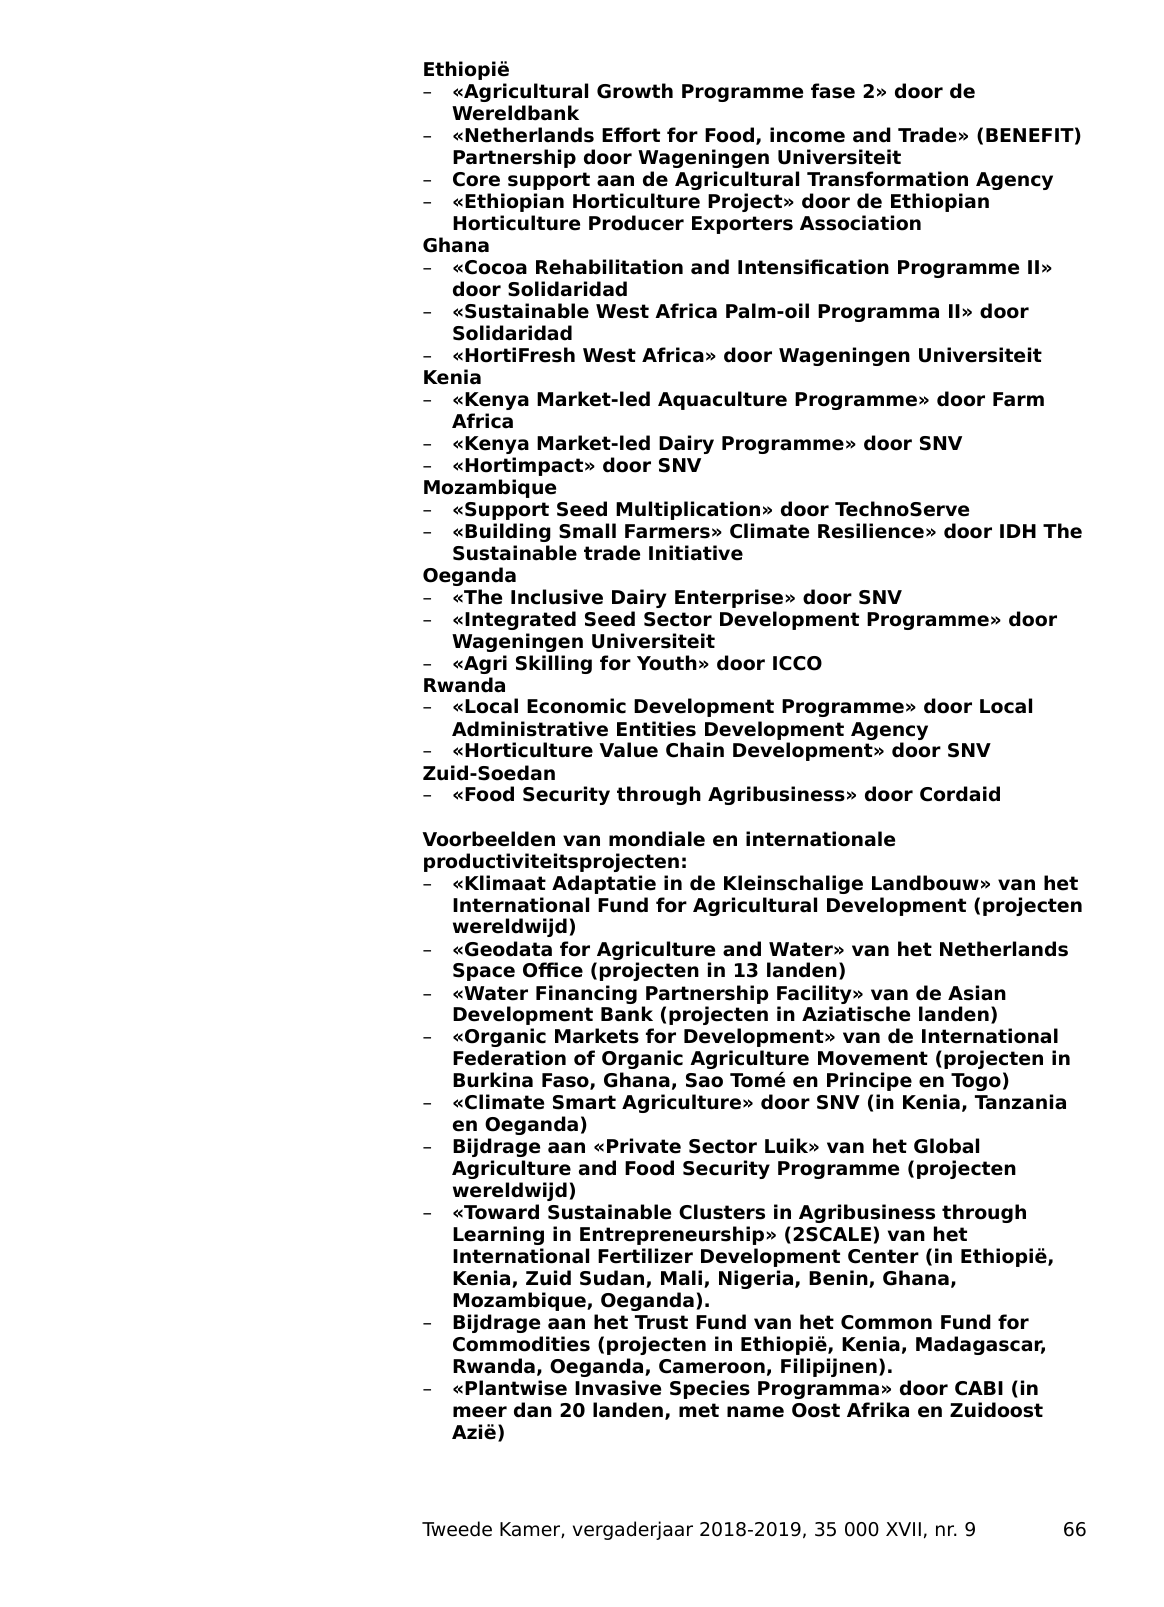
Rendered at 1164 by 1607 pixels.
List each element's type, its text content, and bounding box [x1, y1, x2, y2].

text Zuid-Soedan [422, 762, 1087, 784]
text – «Water Financing Partnership Facility» van de Asian Development Bank (projecten in Aziatische landen) [422, 982, 1087, 1026]
text Ethiopië [422, 59, 1087, 81]
text Voorbeelden van mondiale en internationale productiviteitsprojecten: [422, 828, 1087, 872]
text – «Food Security through Agribusiness» door Cordaid [422, 784, 1087, 806]
text – «Horticulture Value Chain Development» door SNV [422, 740, 1087, 762]
text – «Kenya Market-led Aquaculture Programme» door Farm Africa [422, 389, 1087, 433]
text – «Climate Smart Agriculture» door SNV (in Kenia, Tanzania en Oeganda) [422, 1092, 1087, 1136]
text – «HortiFresh West Africa» door Wageningen Universiteit [422, 345, 1087, 367]
text – «Toward Sustainable Clusters in Agribusiness through Learning in Entrepreneurship» (2SCALE) van het International Fertilizer Development Center (in Ethiopië, Kenia, Zuid Sudan, Mali, Nigeria, Benin, Ghana, Mozambique, Oeganda). [422, 1202, 1087, 1312]
text Rwanda [422, 674, 1087, 696]
text – «Support Seed Multiplication» door TechnoServe [422, 499, 1087, 521]
text Oeganda [422, 564, 1087, 587]
text Kenia [422, 367, 1087, 389]
text – «Ethiopian Horticulture Project» door de Ethiopian Horticulture Producer Exporters Association [422, 191, 1087, 235]
text – Bijdrage aan «Private Sector Luik» van het Global Agriculture and Food Security Programme (projecten wereldwijd) [422, 1136, 1087, 1202]
text – «The Inclusive Dairy Enterprise» door SNV [422, 587, 1087, 608]
text – «Geodata for Agriculture and Water» van het Netherlands Space Office (projecten in 13 landen) [422, 938, 1087, 982]
text – Bijdrage aan het Trust Fund van het Common Fund for Commodities (projecten in Ethiopië, Kenia, Madagascar, Rwanda, Oeganda, Cameroon, Filipijnen). [422, 1312, 1087, 1378]
text – «Building Small Farmers» Climate Resilience» door IDH The Sustainable trade Initiative [422, 521, 1087, 564]
text – «Hortimpact» door SNV [422, 455, 1087, 477]
text – «Klimaat Adaptatie in de Kleinschalige Landbouw» van het International Fund for Agricultural Development (projecten wereldwijd) [422, 872, 1087, 938]
text Ghana [422, 235, 1087, 257]
text – «Integrated Seed Sector Development Programme» door Wageningen Universiteit [422, 608, 1087, 652]
text – «Kenya Market-led Dairy Programme» door SNV [422, 433, 1087, 455]
text – «Cocoa Rehabilitation and Intensification Programme II» door Solidaridad [422, 257, 1087, 301]
text – «Local Economic Development Programme» door Local Administrative Entities Development Agency [422, 696, 1087, 740]
text Mozambique [422, 477, 1087, 499]
text – «Agri Skilling for Youth» door ICCO [422, 652, 1087, 674]
text – «Organic Markets for Development» van de International Federation of Organic Agriculture Movement (projecten in Burkina Faso, Ghana, Sao Tomé en Principe en Togo) [422, 1026, 1087, 1092]
text – «Netherlands Effort for Food, income and Trade» (BENEFIT) Partnership door Wageningen Universiteit [422, 125, 1087, 169]
text – «Plantwise Invasive Species Programma» door CABI (in meer dan 20 landen, met name Oost Afrika en Zuidoost Azië) [422, 1378, 1087, 1444]
text – «Agricultural Growth Programme fase 2» door de Wereldbank [422, 81, 1087, 125]
text – Core support aan de Agricultural Transformation Agency [422, 169, 1087, 191]
text – «Sustainable West Africa Palm-oil Programma II» door Solidaridad [422, 301, 1087, 345]
